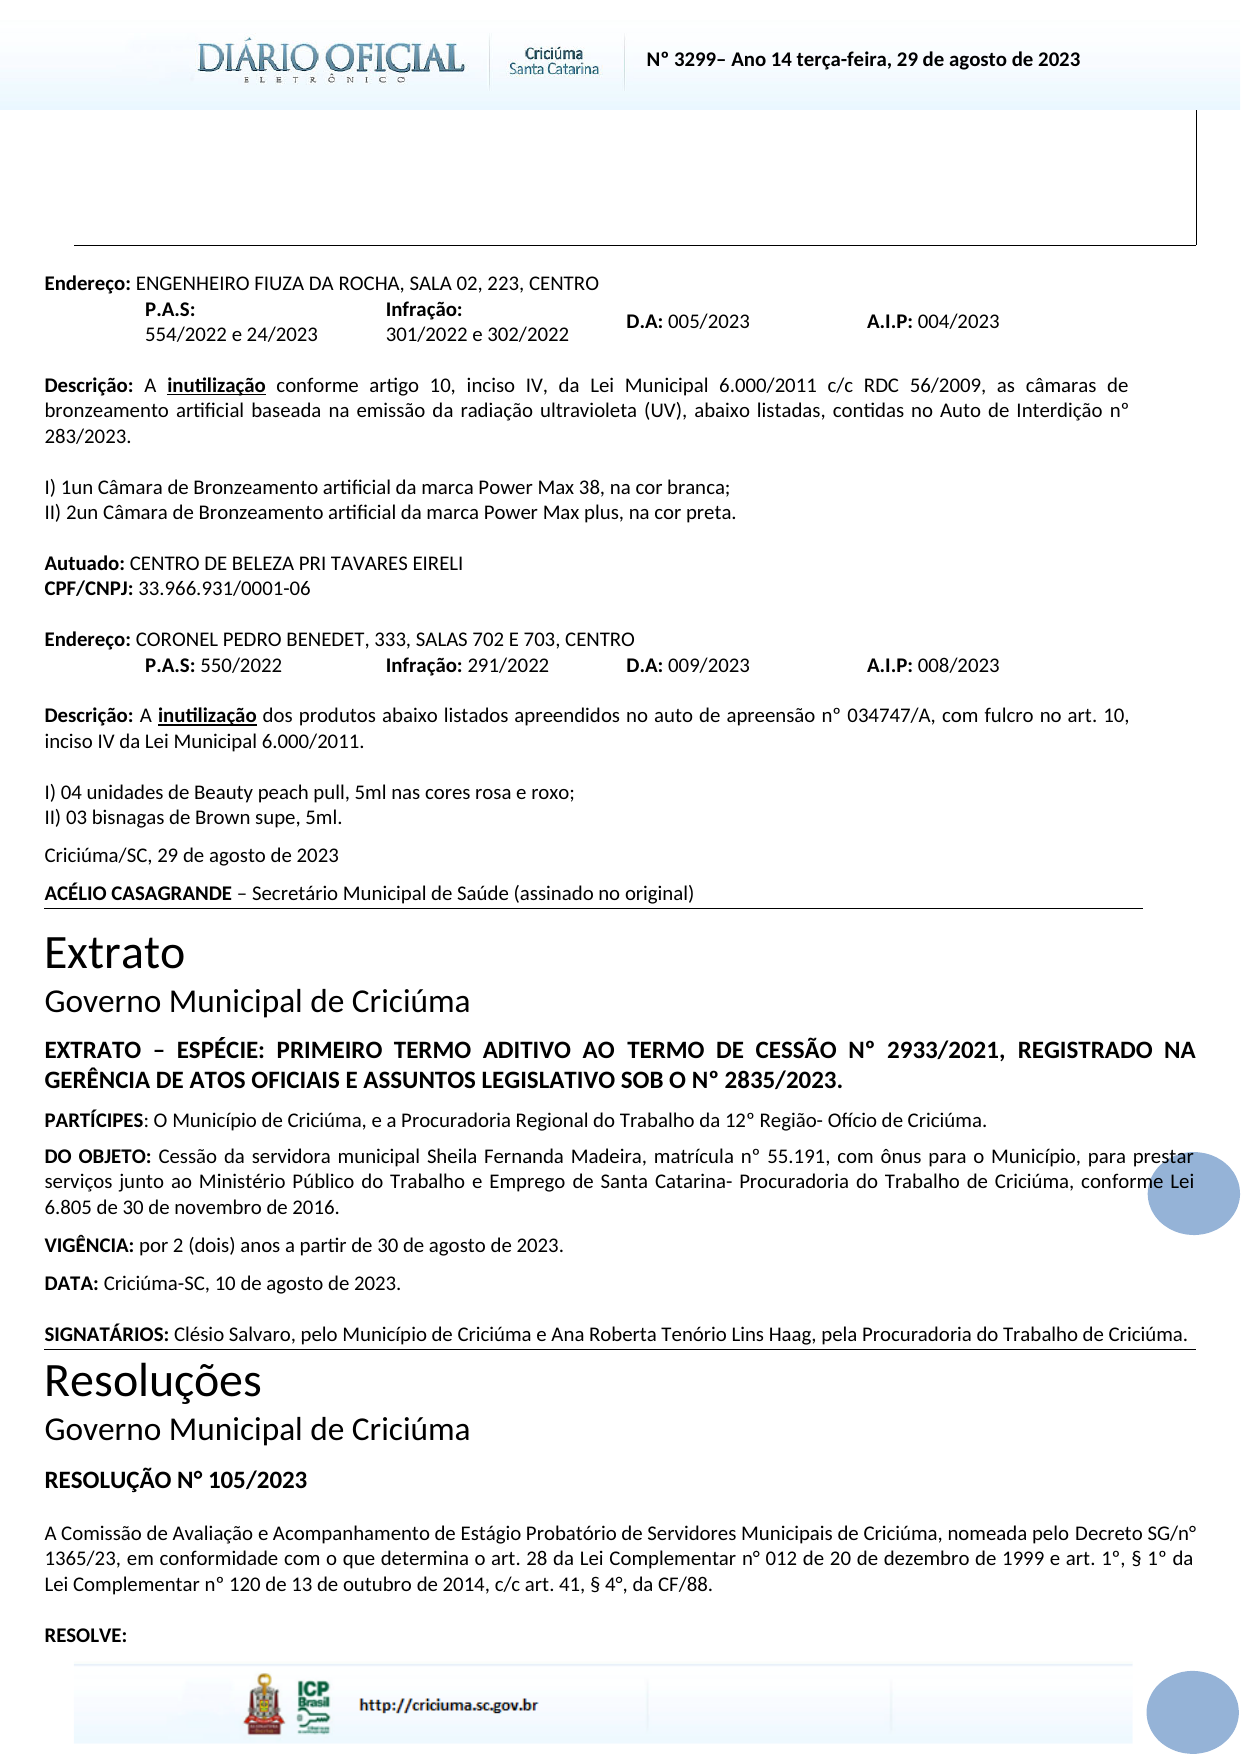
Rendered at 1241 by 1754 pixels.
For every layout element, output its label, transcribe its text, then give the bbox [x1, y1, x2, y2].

table_header Infração: 291/2022 [375, 652, 615, 677]
text Criciúma/SC, 29 de agosto de 2023 [44, 842, 1143, 868]
table_header A.I.P: 004/2023 [856, 296, 1097, 347]
text RESOLVE: [44, 1622, 1196, 1647]
table_header P.A.S: 554/2022 e 24/2023 [134, 296, 375, 347]
text PARTÍCIPES: O Município de Criciúma, e a Procuradoria Regional do Trabalho da 12º Região- Ofício de Criciúma. [44, 1108, 1196, 1133]
text A Comissão de Avaliação e Acompanhamento de Estágio Probatório de Servidores Municipais de Criciúma, nomeada pelo Decreto SG/n° 1365/23, em conformidade com o que determina o art. 28 da Lei Complementar n° 012 de 20 de dezembro de 1999 e art. 1º, § 1º da Lei Complementar nº 120 de 13 de outubro de 2014, c/c art. 41, § 4°, da CF/88. [44, 1520, 1196, 1596]
table_header D.A: 009/2023 [615, 652, 856, 677]
text Descrição: A inutilização conforme artigo 10, inciso IV, da Lei Municipal 6.000/2011 c/c RDC 56/2009, as câmaras de bronzeamento artificial baseada na emissão da radiação ultravioleta (UV), abaixo listadas, contidas no Auto de Interdição nº 283/2023. [44, 372, 1131, 448]
table_header D.A: 005/2023 [615, 296, 856, 347]
text SIGNATÁRIOS: Clésio Salvaro, pelo Município de Criciúma e Ana Roberta Tenório Lins Haag, pela Procuradoria do Trabalho de Criciúma. [44, 1321, 1196, 1349]
text II) 03 bisnagas de Brown supe, 5ml. [44, 804, 1131, 830]
text CPF/CNPJ: 33.966.931/0001-06 [44, 576, 1196, 601]
text II) 2un Câmara de Bronzeamento artificial da marca Power Max plus, na cor preta. [44, 499, 1131, 525]
text Autuado: CENTRO DE BELEZA PRI TAVARES EIRELI [44, 550, 1196, 576]
text ACÉLIO CASAGRANDE – Secretário Municipal de Saúde (assinado no original) [44, 881, 1143, 908]
text RESOLUÇÃO N° 105/2023 [44, 1464, 1196, 1495]
text Extrato [44, 922, 1196, 980]
text Descrição: A inutilização dos produtos abaixo listados apreendidos no auto de apreensão nº 034747/A, com fulcro no art. 10, inciso IV da Lei Municipal 6.000/2011. [44, 703, 1131, 753]
text I) 1un Câmara de Bronzeamento artificial da marca Power Max 38, na cor branca; [44, 474, 1131, 499]
text DATA: Criciúma-SC, 10 de agosto de 2023. [44, 1270, 1196, 1296]
table_header Infração: 301/2022 e 302/2022 [375, 296, 615, 347]
text I) 04 unidades de Beauty peach pull, 5ml nas cores rosa e roxo; [44, 779, 1131, 804]
text Governo Municipal de Criciúma [44, 980, 1196, 1021]
text DO OBJETO: Cessão da servidora municipal Sheila Fernanda Madeira, matrícula nº 55.191, com ônus para o Município, para prestar serviços junto ao Ministério Público do Trabalho e Emprego de Santa Catarina- Procuradoria do Trabalho de Criciúma, conforme Lei 6.805 de 30 de novembro de 2016. [44, 1143, 1196, 1219]
text Endereço: CORONEL PEDRO BENEDET, 333, SALAS 702 E 703, CENTRO [44, 626, 1196, 652]
text Resoluções [44, 1350, 1196, 1408]
table_header A.I.P: 008/2023 [856, 652, 1097, 677]
table_header P.A.S: 550/2022 [134, 652, 375, 677]
text Endereço: ENGENHEIRO FIUZA DA ROCHA, SALA 02, 223, CENTRO [44, 271, 1196, 296]
text EXTRATO – ESPÉCIE: PRIMEIRO TERMO ADITIVO AO TERMO DE CESSÃO Nº 2933/2021, REGISTRADO NA GERÊNCIA DE ATOS OFICIAIS E ASSUNTOS LEGISLATIVO SOB O Nº 2835/2023. [44, 1034, 1196, 1095]
text Governo Municipal de Criciúma [44, 1408, 1196, 1449]
text VIGÊNCIA: por 2 (dois) anos a partir de 30 de agosto de 2023. [44, 1232, 1196, 1258]
